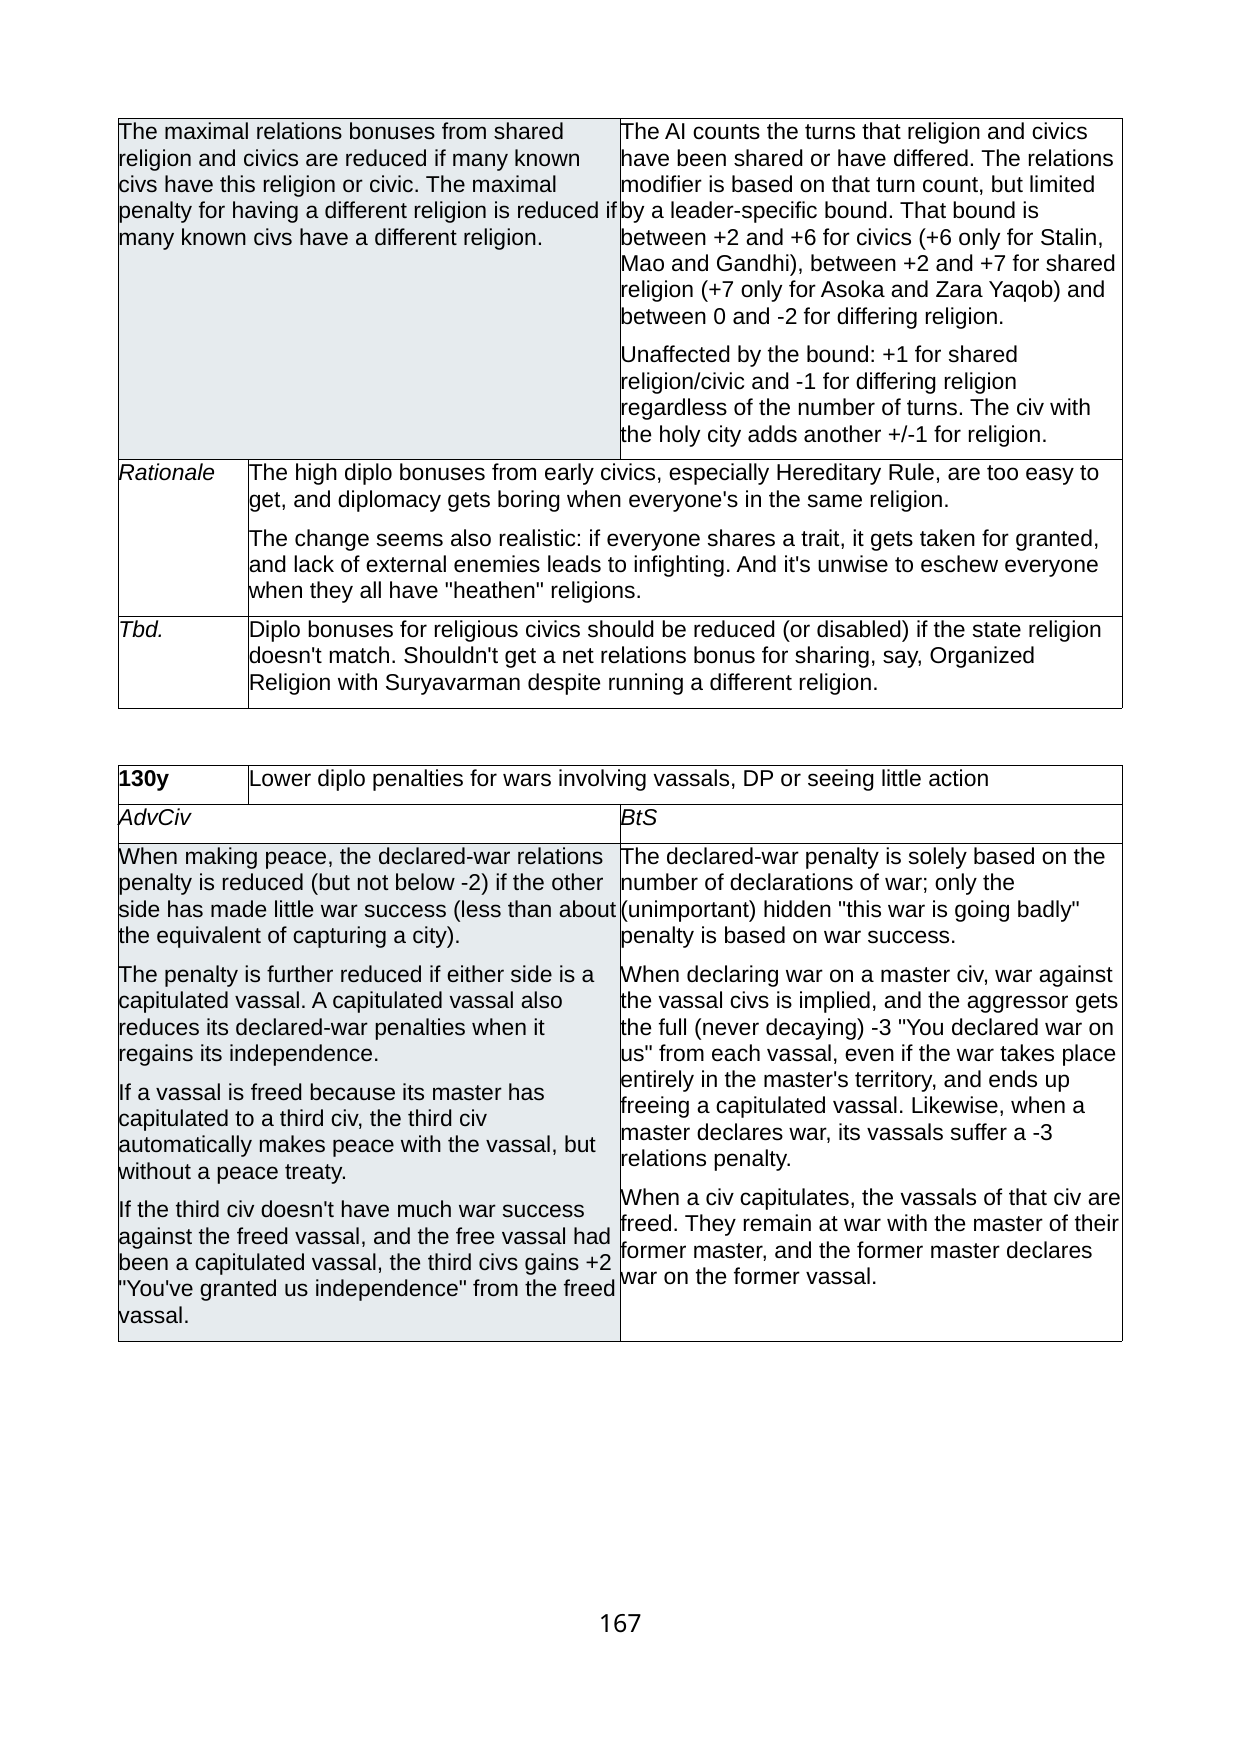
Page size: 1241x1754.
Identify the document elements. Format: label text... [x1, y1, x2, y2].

table_cell Rationale [119, 460, 248, 616]
table_header 130y [119, 766, 248, 804]
table_cell The AI counts the turns that religion and civics have been shared or have differed. The relations modifier is based on that turn count, but limited by a leader-specific bound. That bound is between +2 and +6 for civics (+6 only for Stalin, Mao and Gandhi), between +2 and +7 for shared religion (+7 only for Asoka and Zara Yaqob) and between 0 and -2 for differing religion. Unaffected by the bound: +1 for shared religion/civic and -1 for differing religion regardless of the number of turns. The civ with the holy city adds another +/-1 for religion. [621, 119, 1122, 459]
table_cell The declared-war penalty is solely based on the number of declarations of war; only the (unimportant) hidden "this war is going badly" penalty is based on war success. When declaring war on a master civ, war against the vassal civs is implied, and the aggressor gets the full (never decaying) -3 "You declared war on us" from each vassal, even if the war takes place entirely in the master's territory, and ends up freeing a capitulated vassal. Likewise, when a master declares war, its vassals suffer a -3 relations penalty. When a civ capitulates, the vassals of that civ are freed. They remain at war with the master of their former master, and the former master declares war on the former vassal. [621, 844, 1122, 1341]
table_cell AdvCiv [119, 805, 620, 843]
table_cell BtS [621, 805, 1122, 843]
table_cell Tbd. [119, 617, 248, 707]
table_cell The high diplo bonuses from early civics, especially Hereditary Rule, are too easy to get, and diplomacy gets boring when everyone's in the same religion. The change seems also realistic: if everyone shares a trait, it gets taken for granted, and lack of external enemies leads to infighting. And it's unwise to eschew everyone when they all have "heathen" religions. [249, 460, 1122, 616]
table_header Lower diplo penalties for wars involving vassals, DP or seeing little action [249, 766, 1122, 804]
table_cell When making peace, the declared-war relations penalty is reduced (but not below -2) if the other side has made little war success (less than about the equivalent of capturing a city). The penalty is further reduced if either side is a capitulated vassal. A capitulated vassal also reduces its declared-war penalties when it regains its independence. If a vassal is freed because its master has capitulated to a third civ, the third civ automatically makes peace with the vassal, but without a peace treaty. If the third civ doesn't have much war success against the freed vassal, and the free vassal had been a capitulated vassal, the third civs gains +2 "You've granted us independence" from the freed vassal. [119, 844, 620, 1341]
table_cell Diplo bonuses for religious civics should be reduced (or disabled) if the state religion doesn't match. Shouldn't get a net relations bonus for sharing, say, Organized Religion with Suryavarman despite running a different religion. [249, 617, 1122, 707]
table_cell The maximal relations bonuses from shared religion and civics are reduced if many known civs have this religion or civic. The maximal penalty for having a different religion is reduced if many known civs have a different religion. [119, 119, 620, 459]
